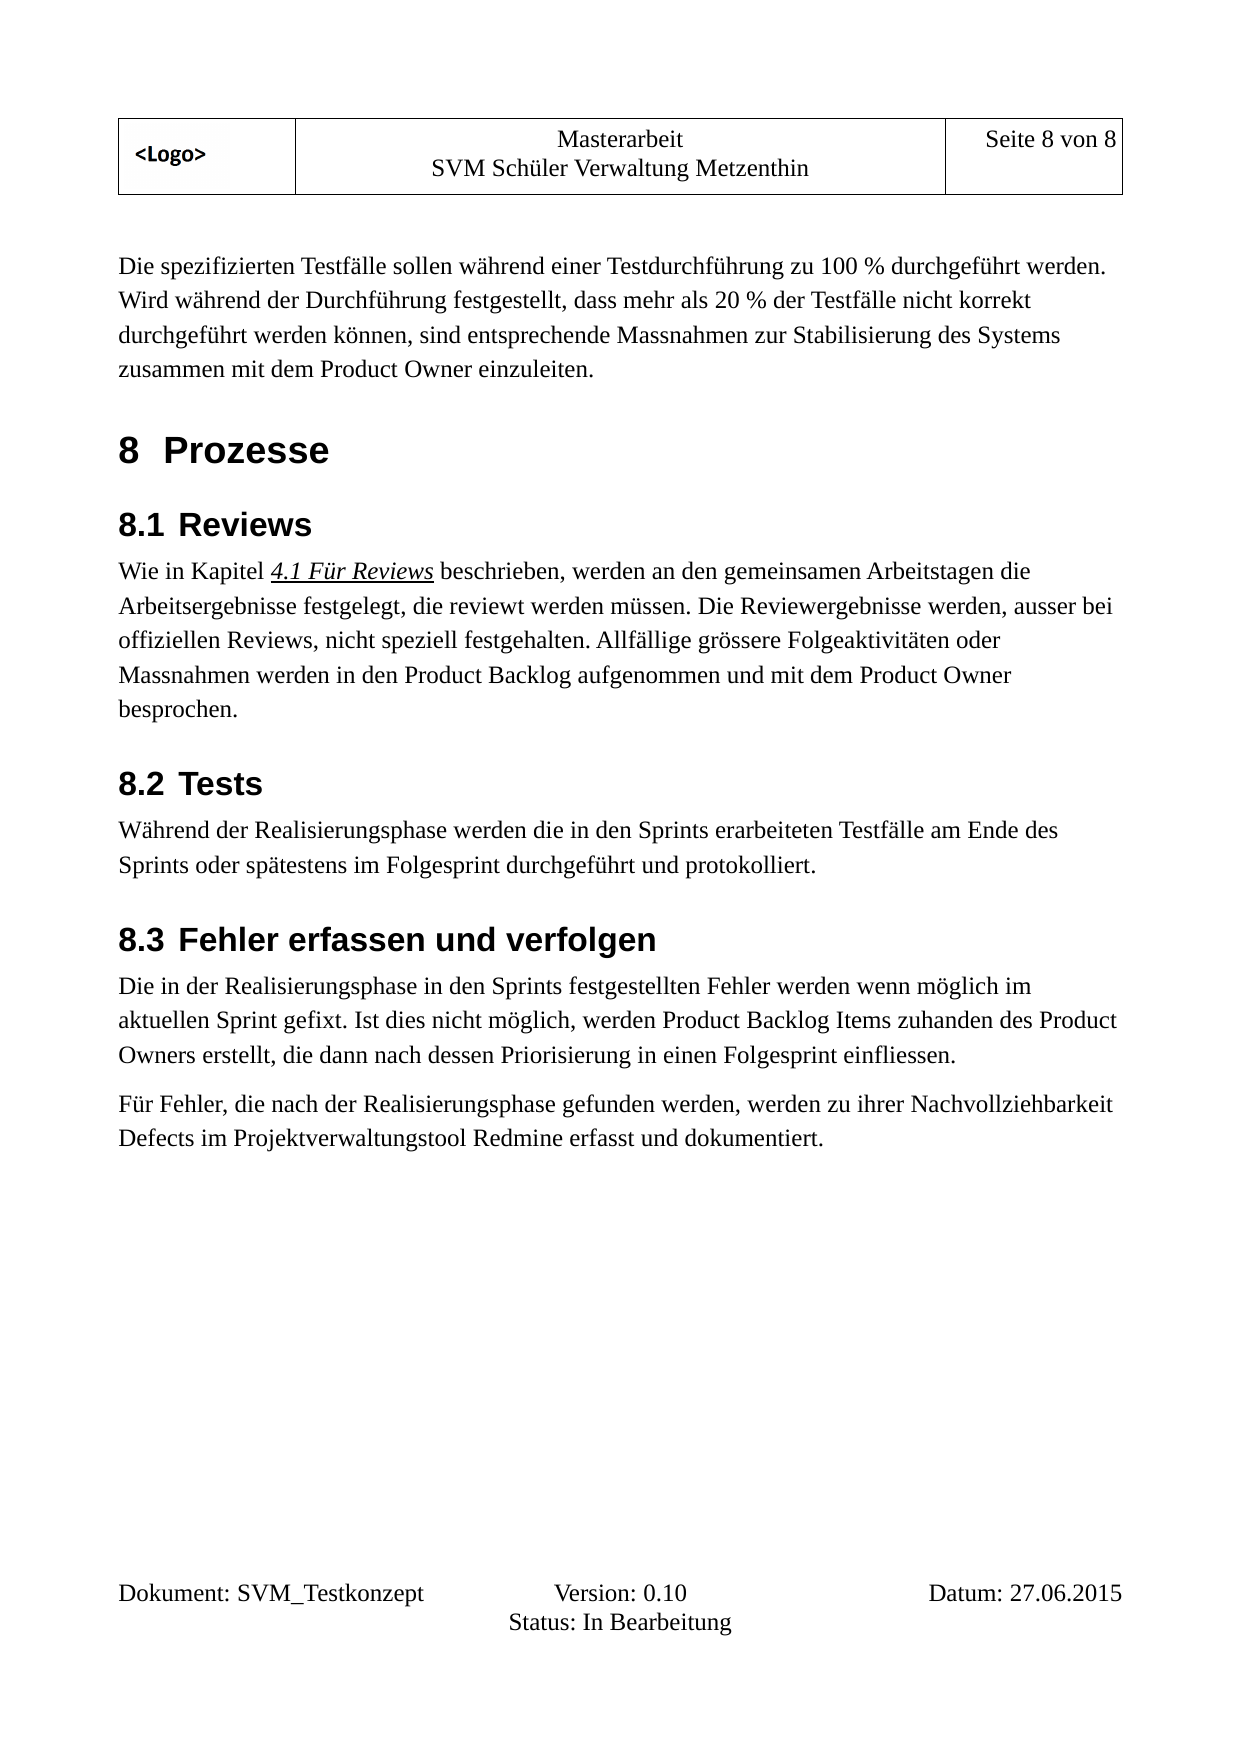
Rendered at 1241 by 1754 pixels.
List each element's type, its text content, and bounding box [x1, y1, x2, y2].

text Die spezifizierten Testfälle sollen während einer Testdurchführung zu 100 % durchgeführt werden. Wird während der Durchführung festgestellt, dass mehr als 20 % der Testfälle nicht korrekt durchgeführt werden können, sind entsprechende Massnahmen zur Stabilisierung des Systems zusammen mit dem Product Owner einzuleiten. [118, 251, 1122, 383]
subtitle Reviews [118, 505, 1122, 544]
subtitle Fehler erfassen und verfolgen [118, 920, 1122, 958]
text Während der Realisierungsphase werden die in den Sprints erarbeiteten Testfälle am Ende des Sprints oder spätestens im Folgesprint durchgeführt und protokolliert. [118, 815, 1122, 878]
subtitle Prozesse [118, 428, 1122, 472]
picture [123, 123, 230, 189]
subtitle Tests [118, 764, 1122, 803]
text Die in der Realisierungsphase in den Sprints festgestellten Fehler werden wenn möglich im aktuellen Sprint gefixt. Ist dies nicht möglich, werden Product Backlog Items zuhanden des Product Owners erstellt, die dann nach dessen Priorisierung in einen Folgesprint einfliessen. [118, 971, 1122, 1068]
text Für Fehler, die nach der Realisierungsphase gefunden werden, werden zu ihrer Nachvollziehbarkeit Defects im Projektverwaltungstool Redmine erfasst und dokumentiert. [118, 1089, 1122, 1152]
text Wie in Kapitel 4.1 Für Reviews beschrieben, werden an den gemeinsamen Arbeitstagen die Arbeitsergebnisse festgelegt, die reviewt werden müssen. Die Reviewergebnisse werden, ausser bei offiziellen Reviews, nicht speziell festgehalten. Allfällige grössere Folgeaktivitäten oder Massnahmen werden in den Product Backlog aufgenommen und mit dem Product Owner besprochen. [118, 556, 1122, 723]
